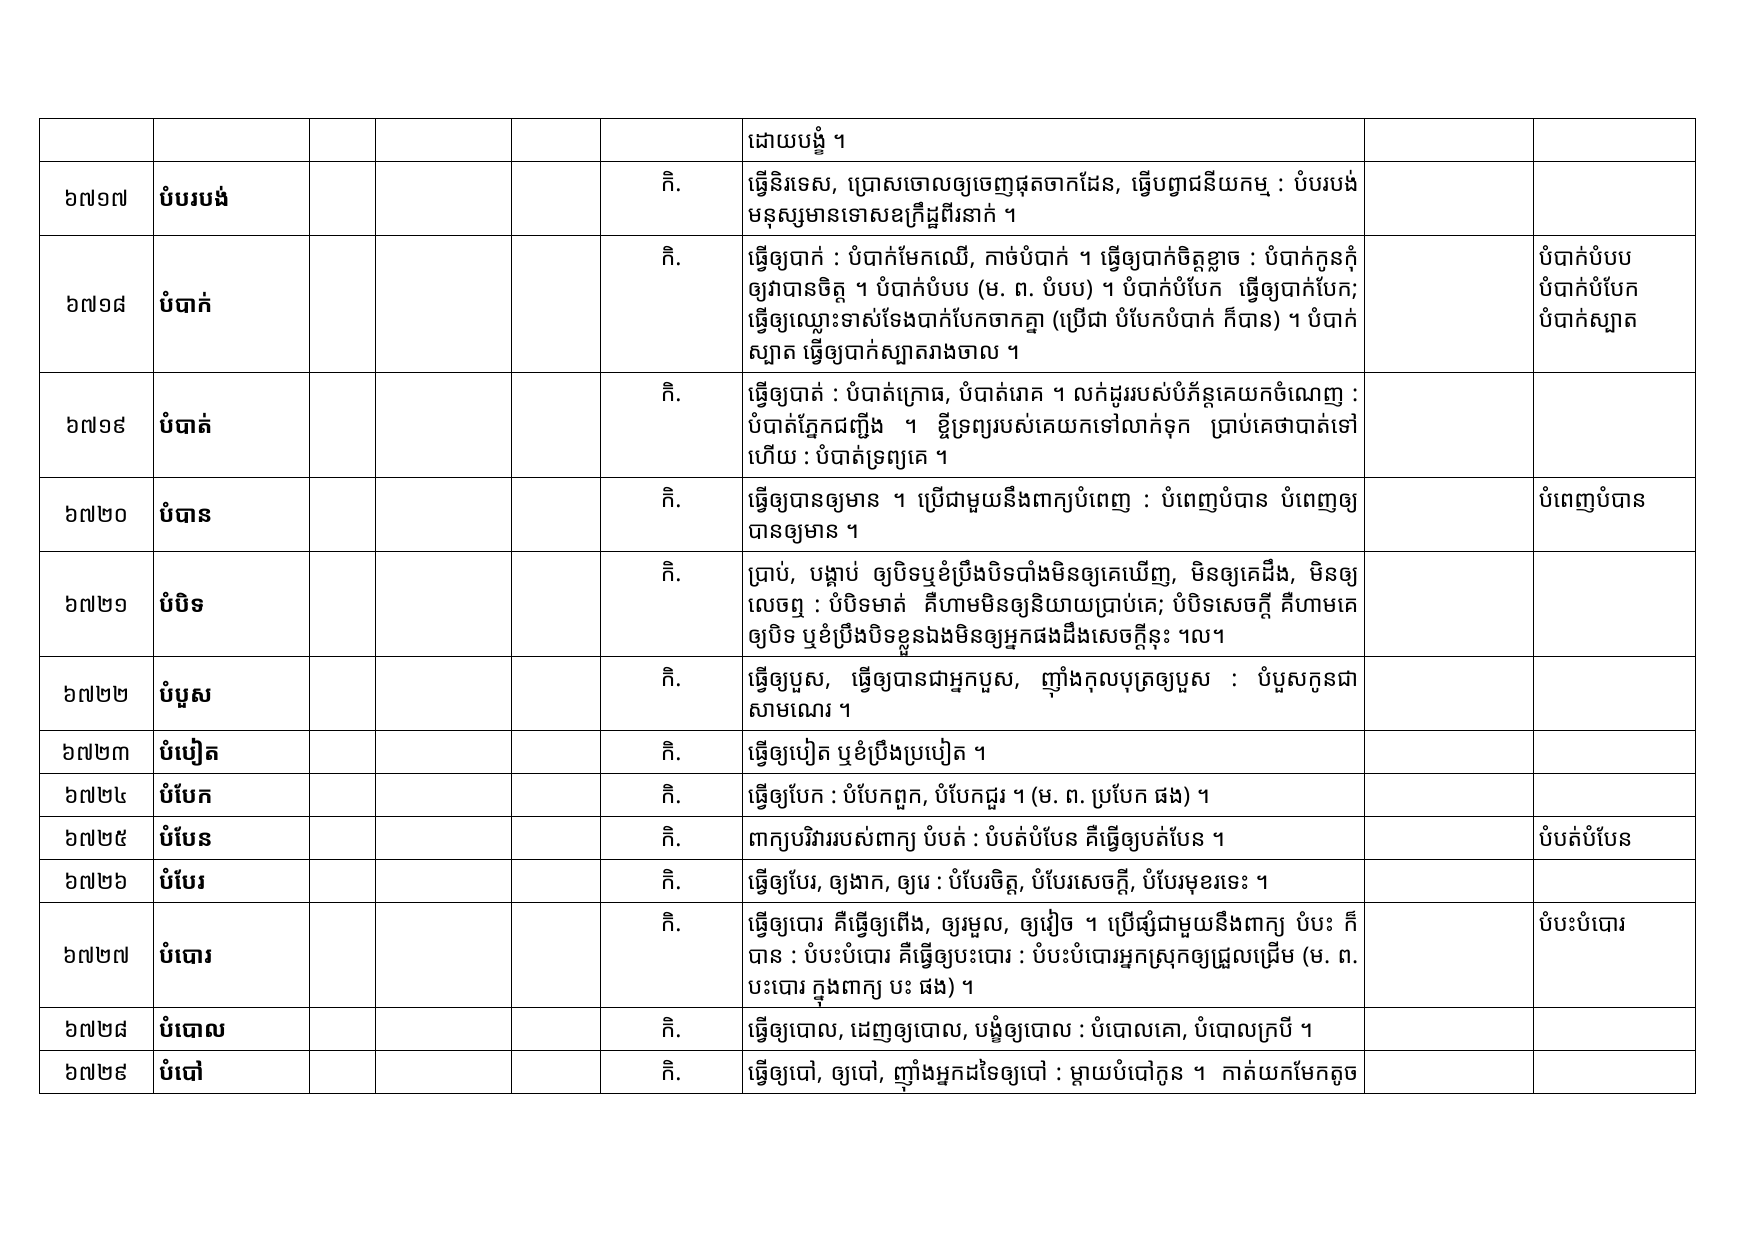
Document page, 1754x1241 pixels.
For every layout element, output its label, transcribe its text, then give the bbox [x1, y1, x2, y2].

table_cell [310, 774, 375, 816]
table_cell [1534, 552, 1695, 656]
table_cell ដោយ​បង្ខំ ។ [743, 119, 1364, 161]
table_cell [376, 552, 511, 656]
table_cell ធ្វើ​ឲ្យ​បៀត ឬ​ខំ​ប្រឹង​ប្របៀត ។ [743, 731, 1364, 773]
table_cell ៦៧២៧ [40, 903, 153, 1007]
table_cell ៦៧១៧ [40, 162, 153, 235]
table_cell [512, 119, 600, 161]
table_cell បំពេញ​បំបាន [1534, 478, 1695, 551]
table_cell [1534, 1008, 1695, 1050]
table_cell បំបាត់ [154, 373, 309, 477]
table_cell ធ្វើ​ឲ្យ​បោរ គឺ​ធ្វើ​ឲ្យ​ពើង, ឲ្យ​រមួល, ឲ្យ​វៀច ។ ប្រើ​ផ្សំ​ជាមួយ​នឹង​ពាក្យ បំបះ ក៏​បាន : បំបះ​បំបោរ គឺ​ធ្វើ​ឲ្យ​បះ​បោរ : បំបះ​បំបោរ​អ្នក​ស្រុក​ឲ្យ​ជ្រួល​ជ្រើម (ម. ព. បះ​បោរ ក្នុង​ពាក្យ បះ ផង) ។ [743, 903, 1364, 1007]
table_cell កិ. [601, 552, 742, 656]
table_cell [376, 119, 511, 161]
table_cell [1534, 162, 1695, 235]
table_cell [1534, 119, 1695, 161]
table_cell ធ្វើ​ឲ្យ​បាត់ : បំបាត់​ក្រោធ, បំបាត់​រោគ ។ លក់​ដូរ​របស់​បំភ័ន្ត​គេ​យក​ចំណេញ : បំបាត់​ភ្នែក​ជញ្ជីង ។ ខ្ចី​ទ្រព្យ​របស់​គេ​យក​ទៅ​លាក់​ទុក ប្រាប់​គេ​ថា​បាត់​ទៅ​ហើយ : បំបាត់​ទ្រព្យ​គេ ។ [743, 373, 1364, 477]
table_cell ៦៧២៦ [40, 860, 153, 902]
table_cell ធ្វើ​ឲ្យ​បាន​ឲ្យ​មាន ។ ប្រើ​ជាមួយ​នឹង​ពាក្យ​បំពេញ : បំពេញ​បំបាន បំពេញ​ឲ្យ​បាន​ឲ្យ​មាន ។ [743, 478, 1364, 551]
table_cell [512, 162, 600, 235]
table_cell ធ្វើ​ឲ្យ​បែក : បំបែក​ពួក, បំបែក​ជួរ ។ (ម. ព. ប្របែក ផង) ។ [743, 774, 1364, 816]
table_cell [1365, 657, 1533, 730]
table_cell បំបៅ [154, 1051, 309, 1092]
table_cell [512, 1051, 600, 1092]
table_cell ៦៧១៩ [40, 373, 153, 477]
table_cell ធ្វើ​ឲ្យ​បោល, ដេញ​ឲ្យ​បោល, បង្ខំ​ឲ្យ​បោល : បំបោល​គោ, បំបោល​ក្របី ។ [743, 1008, 1364, 1050]
table_cell បំបរ​បង់ [154, 162, 309, 235]
table_cell បំបោល [154, 1008, 309, 1050]
table_cell កិ. [601, 162, 742, 235]
table_cell [310, 731, 375, 773]
table_cell [1534, 373, 1695, 477]
table_cell ពាក្យ​បរិវារ​របស់​ពាក្យ បំបត់ : បំបត់​បំបែន គឺ​ធ្វើ​ឲ្យ​បត់​បែន ។ [743, 817, 1364, 859]
table_cell បំបះ​បំបោរ [1534, 903, 1695, 1007]
table_cell ៦៧២៣ [40, 731, 153, 773]
table_cell [310, 478, 375, 551]
table_cell [310, 1051, 375, 1092]
table_cell [601, 119, 742, 161]
table_cell បំបាក់ [154, 236, 309, 372]
table_cell [512, 657, 600, 730]
table_cell កិ. [601, 478, 742, 551]
table_cell កិ. [601, 236, 742, 372]
table_cell បំបត់​បំបែន [1534, 817, 1695, 859]
table_cell [376, 162, 511, 235]
table_cell ៦៧២១ [40, 552, 153, 656]
table_cell កិ. [601, 373, 742, 477]
table_cell [376, 731, 511, 773]
table_cell បំបួស [154, 657, 309, 730]
table_cell [512, 774, 600, 816]
table_cell កិ. [601, 817, 742, 859]
table_cell បំបែរ [154, 860, 309, 902]
table_cell [1534, 1051, 1695, 1092]
table_cell [1365, 731, 1533, 773]
table_cell [310, 903, 375, 1007]
table_cell [1365, 373, 1533, 477]
table_cell [1365, 478, 1533, 551]
table_cell [376, 478, 511, 551]
table_cell [1534, 860, 1695, 902]
table_cell ៦៧១៨ [40, 236, 153, 372]
table_cell ៦៧២២ [40, 657, 153, 730]
table_cell បំបែក [154, 774, 309, 816]
table_cell [1534, 774, 1695, 816]
table_cell [310, 162, 375, 235]
table_cell [1365, 1008, 1533, 1050]
table_cell បំបិទ [154, 552, 309, 656]
table_cell [310, 657, 375, 730]
table_cell កិ. [601, 731, 742, 773]
table_cell ប្រាប់, បង្គាប់ ឲ្យ​បិទ​ឬ​ខំ​ប្រឹង​បិទ​បាំង​មិន​ឲ្យ​គេ​ឃើញ, មិន​ឲ្យ​គេ​ដឹង, មិន​ឲ្យ​លេច​ឮ : បំបិទ​មាត់ គឺ​ហាម​មិន​ឲ្យ​និយាយ​ប្រាប់​គេ; បំបិទ​សេចក្ដី គឺ​ហាម​គេ​ឲ្យ​បិទ ឬ​ខំ​ប្រឹង​បិទ​ខ្លួន​ឯង​មិន​ឲ្យ​អ្នក​ផង​ដឹង​សេចក្ដី​នុះ ។ល។ [743, 552, 1364, 656]
table_cell [310, 1008, 375, 1050]
table_cell កិ. [601, 1008, 742, 1050]
table_cell [1365, 552, 1533, 656]
table_cell [1365, 903, 1533, 1007]
table_cell [1365, 162, 1533, 235]
table_cell [310, 373, 375, 477]
table_cell ធ្វើ​ឲ្យ​បាក់ : បំបាក់​មែក​ឈើ, កាច់​បំបាក់ ។ ធ្វើ​ឲ្យ​បាក់​ចិត្ត​ខ្លាច : បំបាក់​កូន​កុំ​ឲ្យ​វា​បាន​ចិត្ត ។ បំបាក់​បំបប (ម. ព. បំបប) ។ បំបាក់​បំបែក ធ្វើ​ឲ្យ​បាក់​បែក; ធ្វើ​ឲ្យ​ឈ្លោះ​ទាស់ទែង​បាក់​បែក​ចាក​គ្នា (ប្រើ​ជា បំបែក​បំបាក់ ក៏​បាន) ។ បំបាក់​ស្បាត ធ្វើ​ឲ្យ​បាក់​ស្បាត​រាង​ចាល ។ [743, 236, 1364, 372]
table_cell [512, 731, 600, 773]
table_cell បំបាក់​បំបប បំបាក់​បំបែក បំបាក់​ស្បាត [1534, 236, 1695, 372]
table_cell [376, 860, 511, 902]
table_cell [1365, 817, 1533, 859]
table_cell [1534, 657, 1695, 730]
table_cell ធ្វើ​និរទេស, ប្រោស​ចោល​ឲ្យ​ចេញ​ផុត​ចាក​ដែន, ធ្វើ​បព្វាជនីយកម្ម : បំបរ​បង់​មនុស្ស​មាន​ទោស​ឧក្រឹដ្ឋ​ពីរ​នាក់ ។ [743, 162, 1364, 235]
table_cell បំបោរ [154, 903, 309, 1007]
table_cell កិ. [601, 657, 742, 730]
table_cell [376, 373, 511, 477]
table_cell [376, 236, 511, 372]
table_cell [310, 817, 375, 859]
table_cell ៦៧២៥ [40, 817, 153, 859]
table_cell [1365, 119, 1533, 161]
table_cell [310, 236, 375, 372]
table_cell [154, 119, 309, 161]
table_cell [40, 119, 153, 161]
table_cell បំបែន [154, 817, 309, 859]
table_cell [310, 860, 375, 902]
table_cell ធ្វើ​ឲ្យ​បែរ, ឲ្យ​ងាក, ឲ្យ​រេ : បំបែរ​ចិត្ត, បំបែរ​សេចក្ដី, បំបែរ​មុខ​រទេះ ។ [743, 860, 1364, 902]
table_cell [1365, 774, 1533, 816]
table_cell [376, 817, 511, 859]
table_cell កិ. [601, 903, 742, 1007]
table_cell [1365, 860, 1533, 902]
table_cell [512, 552, 600, 656]
table_cell [512, 817, 600, 859]
table_cell កិ. [601, 774, 742, 816]
table_cell [1365, 236, 1533, 372]
table_cell [376, 657, 511, 730]
table_cell [512, 903, 600, 1007]
table_cell ៦៧២៤ [40, 774, 153, 816]
table_cell បំបាន [154, 478, 309, 551]
table_cell [1365, 1051, 1533, 1092]
table_cell [376, 774, 511, 816]
table_cell [376, 903, 511, 1007]
table_cell ៦៧២០ [40, 478, 153, 551]
table_cell ៦៧២៩ [40, 1051, 153, 1092]
table_cell [512, 860, 600, 902]
table_cell [376, 1051, 511, 1092]
table_cell កិ. [601, 860, 742, 902]
table_cell កិ. [601, 1051, 742, 1092]
table_cell ធ្វើ​ឲ្យ​បួស, ធ្វើ​ឲ្យ​បាន​ជា​អ្នក​បួស, ញ៉ាំង​កុលបុត្រ​ឲ្យ​បួស : បំបួស​កូន​ជា​សាមណេរ ។ [743, 657, 1364, 730]
table_cell [512, 478, 600, 551]
table_cell [310, 119, 375, 161]
table_cell បំបៀត [154, 731, 309, 773]
table_cell [512, 1008, 600, 1050]
table_cell ៦៧២៨ [40, 1008, 153, 1050]
table_cell [1534, 731, 1695, 773]
table_cell [512, 373, 600, 477]
table_cell [512, 236, 600, 372]
table_cell ធ្វើ​ឲ្យ​បៅ, ឲ្យ​បៅ, ញ៉ាំង​អ្នក​ដទៃ​ឲ្យ​បៅ : ម្ដាយ​បំបៅ​កូន ។ កាត់​យក​មែក​តូច​ [743, 1051, 1364, 1092]
table_cell [376, 1008, 511, 1050]
table_cell [310, 552, 375, 656]
